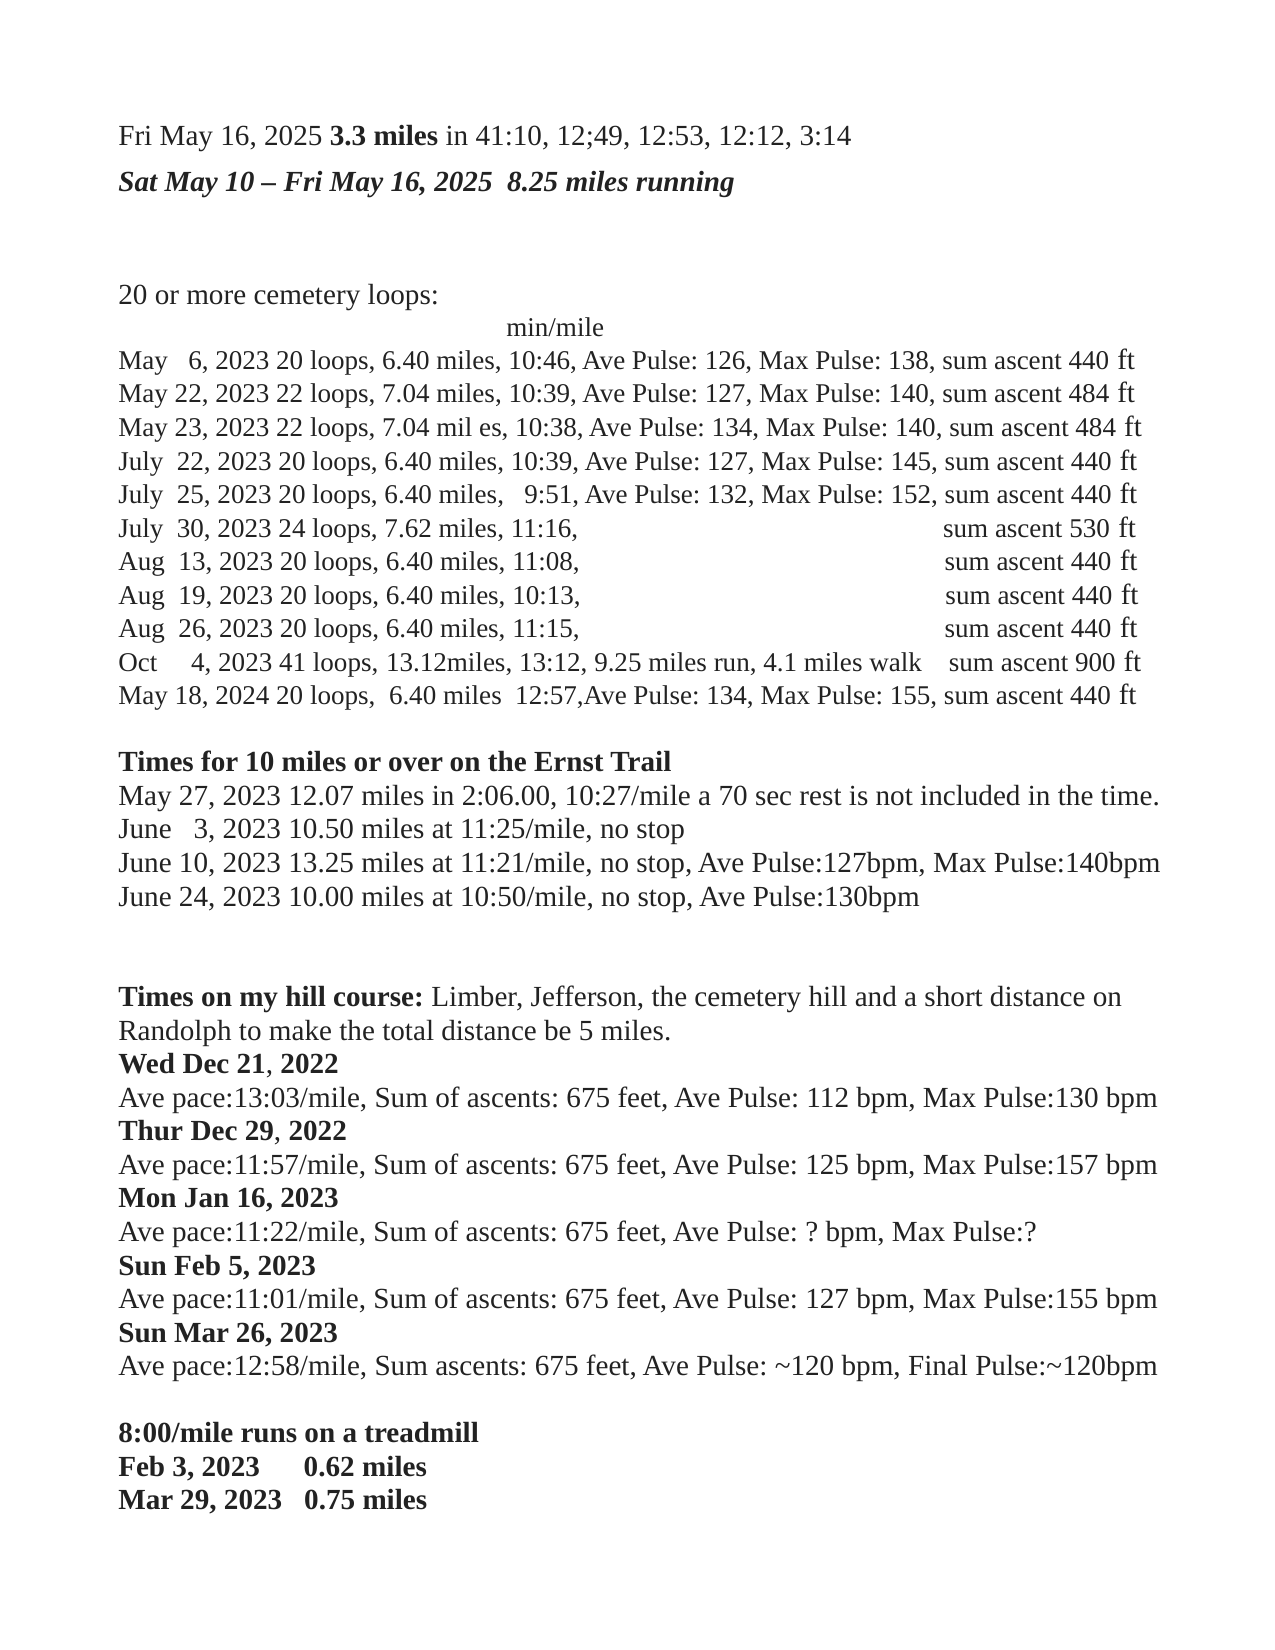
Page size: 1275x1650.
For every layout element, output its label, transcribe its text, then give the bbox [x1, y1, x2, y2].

text June 3, 2023 10.50 miles at 11:25/mile, no stop [118, 812, 1161, 845]
text min/mile [118, 311, 1161, 342]
text Aug 26, 2023 20 loops, 6.40 miles, 11:15, sum ascent 440 ft [118, 610, 1161, 644]
text Oct 4, 2023 41 loops, 13.12miles, 13:12, 9.25 miles run, 4.1 miles walk sum ascent 900 ft [118, 644, 1161, 677]
text May 27, 2023 12.07 miles in 2:06.00, 10:27/mile a 70 sec rest is not included in the time. [118, 778, 1161, 812]
text Ave pace:13:03/mile, Sum of ascents: 675 feet, Ave Pulse: 112 bpm, Max Pulse:130 bpm [118, 1080, 1161, 1113]
text Sun Feb 5, 2023 [118, 1248, 1161, 1281]
text Aug 19, 2023 20 loops, 6.40 miles, 10:13, sum ascent 440 ft [118, 577, 1161, 610]
text July 25, 2023 20 loops, 6.40 miles, 9:51, Ave Pulse: 132, Max Pulse: 152, sum ascent 440 ft [118, 476, 1161, 510]
text June 10, 2023 13.25 miles at 11:21/mile, no stop, Ave Pulse:127bpm, Max Pulse:140bpm [118, 845, 1161, 879]
text Wed Dec 21, 2022 [118, 1046, 1161, 1080]
text Sun Mar 26, 2023 [118, 1315, 1161, 1348]
text June 24, 2023 10.00 miles at 10:50/mile, no stop, Ave Pulse:130bpm [118, 879, 1161, 912]
text Ave pace:11:57/mile, Sum of ascents: 675 feet, Ave Pulse: 125 bpm, Max Pulse:157 bpm [118, 1147, 1161, 1181]
text July 30, 2023 24 loops, 7.62 miles, 11:16, sum ascent 530 ft [118, 510, 1161, 543]
text Times for 10 miles or over on the Ernst Trail [118, 744, 1161, 778]
text 20 or more cemetery loops: [118, 277, 1161, 311]
text Fri May 16, 2025 3.3 miles in 41:10, 12;49, 12:53, 12:12, 3:14 [118, 118, 1157, 152]
text Ave pace:11:22/mile, Sum of ascents: 675 feet, Ave Pulse: ? bpm, Max Pulse:? [118, 1214, 1161, 1248]
text July 22, 2023 20 loops, 6.40 miles, 10:39, Ave Pulse: 127, Max Pulse: 145, sum ascent 440 ft [118, 443, 1161, 476]
text Mon Jan 16, 2023 [118, 1181, 1161, 1214]
text Ave pace:12:58/mile, Sum ascents: 675 feet, Ave Pulse: ~120 bpm, Final Pulse:~120bpm [118, 1348, 1161, 1382]
text Thur Dec 29, 2022 [118, 1113, 1161, 1147]
text May 22, 2023 22 loops, 7.04 miles, 10:39, Ave Pulse: 127, Max Pulse: 140, sum ascent 484 ft [118, 376, 1161, 409]
text May 18, 2024 20 loops, 6.40 miles 12:57,Ave Pulse: 134, Max Pulse: 155, sum ascent 440 ft [118, 677, 1161, 711]
text Times on my hill course: Limber, Jefferson, the cemetery hill and a short distance on Randolph to make the total distance be 5 miles. [118, 979, 1161, 1046]
text Ave pace:11:01/mile, Sum of ascents: 675 feet, Ave Pulse: 127 bpm, Max Pulse:155 bpm [118, 1281, 1161, 1315]
text Aug 13, 2023 20 loops, 6.40 miles, 11:08, sum ascent 440 ft [118, 543, 1161, 577]
text Mar 29, 2023 0.75 miles [118, 1482, 1161, 1516]
text May 6, 2023 20 loops, 6.40 miles, 10:46, Ave Pulse: 126, Max Pulse: 138, sum ascent 440 ft [118, 342, 1161, 376]
text Sat May 10 – Fri May 16, 2025 8.25 miles running [118, 164, 1157, 198]
text Feb 3, 2023 0.62 miles [118, 1449, 1161, 1482]
text May 23, 2023 22 loops, 7.04 mil es, 10:38, Ave Pulse: 134, Max Pulse: 140, sum ascent 484 ft [118, 409, 1161, 443]
text 8:00/mile runs on a treadmill [118, 1415, 1161, 1449]
